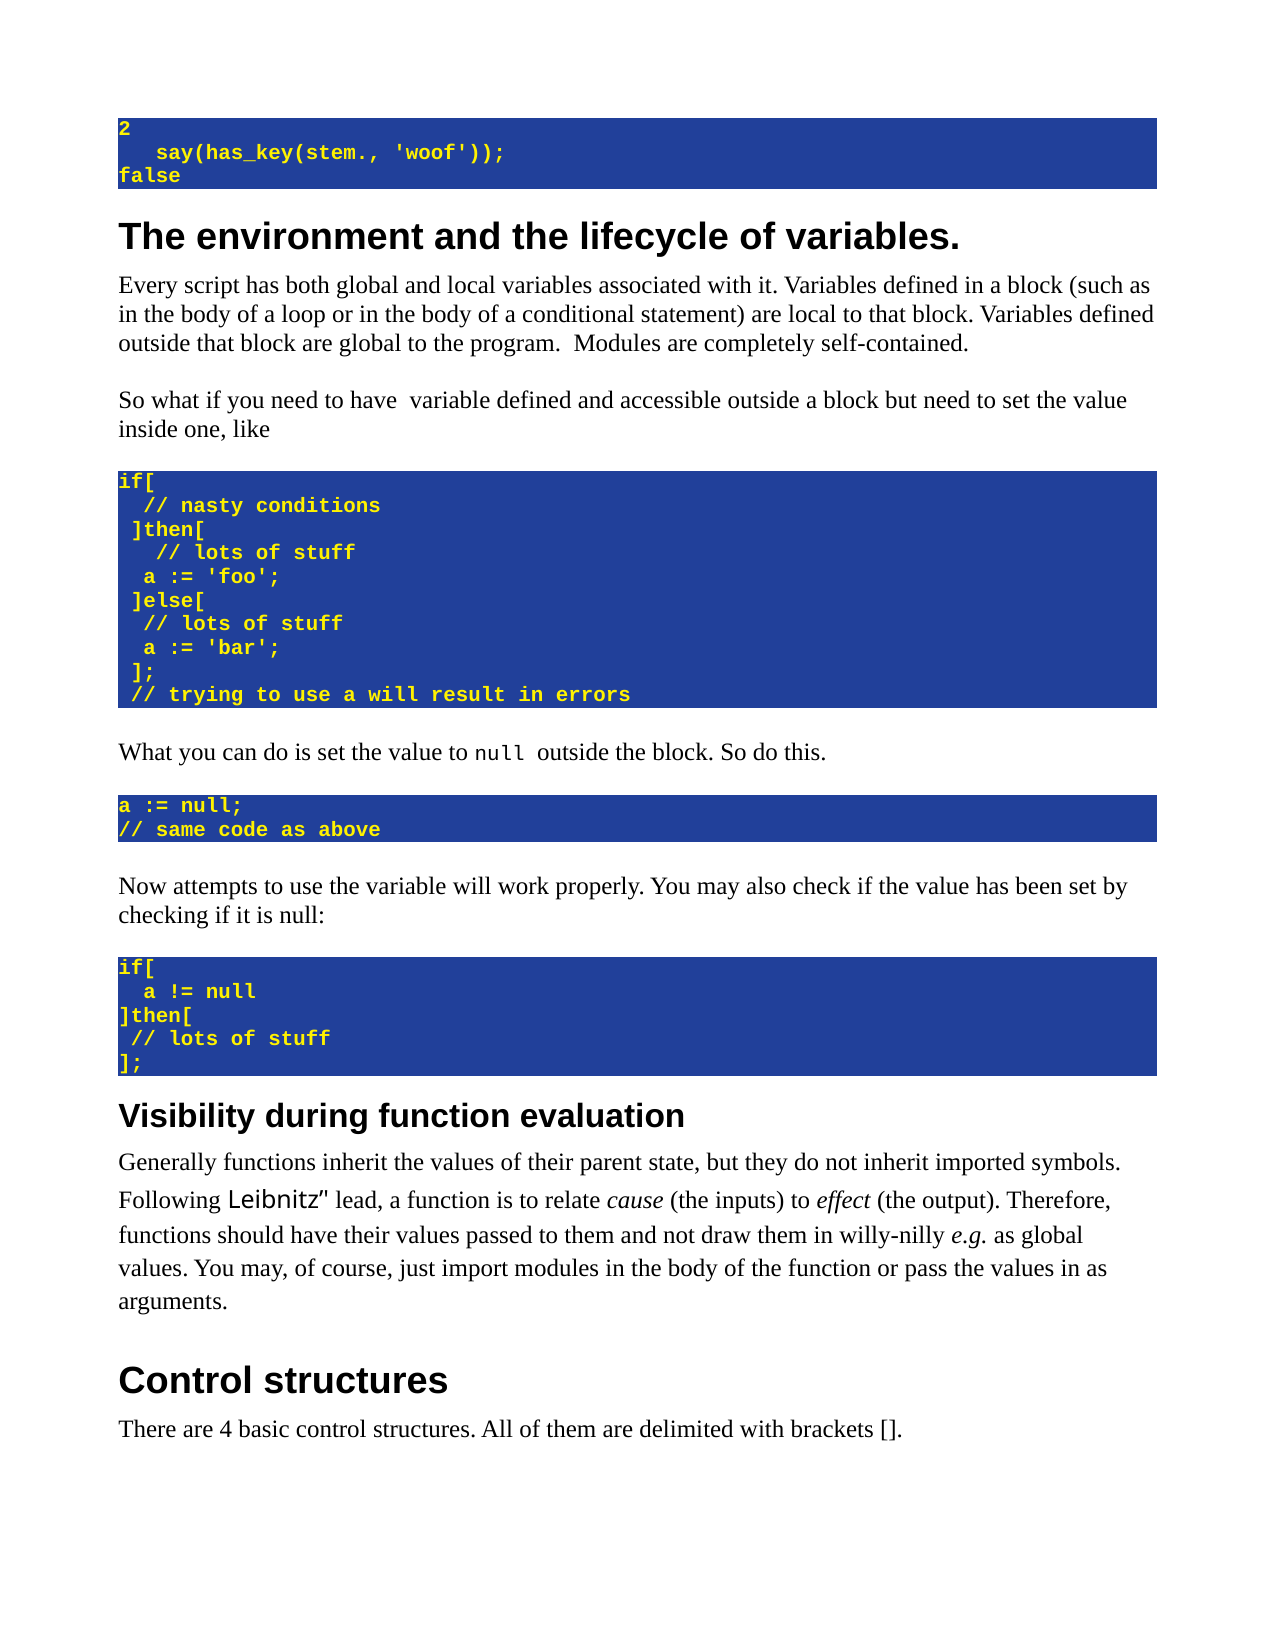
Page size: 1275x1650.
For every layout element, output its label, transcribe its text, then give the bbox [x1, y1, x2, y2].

subtitle Visibility during function evaluation [118, 1096, 1157, 1135]
text 2 [118, 118, 1157, 142]
text a := 'bar'; [118, 637, 1157, 661]
text ]then[ [118, 1004, 1157, 1028]
text There are 4 basic control structures. All of them are delimited with brackets []. [118, 1414, 1157, 1443]
text Generally functions inherit the values of their parent state, but they do not inherit imported symbols. Following Leibnitz’' lead, a function is to relate cause (the inputs) to effect (the output). Therefore, functions should have their values passed to them and not draw them in willy-nilly e.g. as global values. You may, of course, just import modules in the body of the function or pass the values in as arguments. [118, 1147, 1157, 1314]
text ]; [118, 1052, 1157, 1076]
text // nasty conditions [118, 495, 1157, 519]
text a := 'foo'; [118, 566, 1157, 590]
text What you can do is set the value to null outside the block. So do this. [118, 708, 1157, 766]
text Now attempts to use the variable will work properly. You may also check if the value has been set by checking if it is null: [118, 871, 1157, 928]
text // lots of stuff [118, 542, 1157, 566]
text ]else[ [118, 590, 1157, 613]
text // same code as above [118, 819, 1157, 842]
subtitle The environment and the lifecycle of variables. [118, 214, 1157, 258]
text So what if you need to have variable defined and accessible outside a block but need to set the value inside one, like [118, 385, 1157, 443]
text ]then[ [118, 519, 1157, 542]
text // lots of stuff [118, 613, 1157, 637]
text // lots of stuff [118, 1028, 1157, 1052]
text say(has_key(stem., 'woof')); [118, 142, 1157, 165]
text if[ [118, 471, 1157, 495]
text Every script has both global and local variables associated with it. Variables defined in a block (such as in the body of a loop or in the body of a conditional statement) are local to that block. Variables defined outside that block are global to the program. Modules are completely self-contained. [118, 270, 1157, 356]
text // trying to use a will result in errors [118, 684, 1157, 708]
text false [118, 165, 1157, 189]
text if[ [118, 957, 1157, 981]
text a != null [118, 981, 1157, 1004]
text a := null; [118, 795, 1157, 819]
subtitle Control structures [118, 1358, 1157, 1402]
text ]; [118, 661, 1157, 684]
